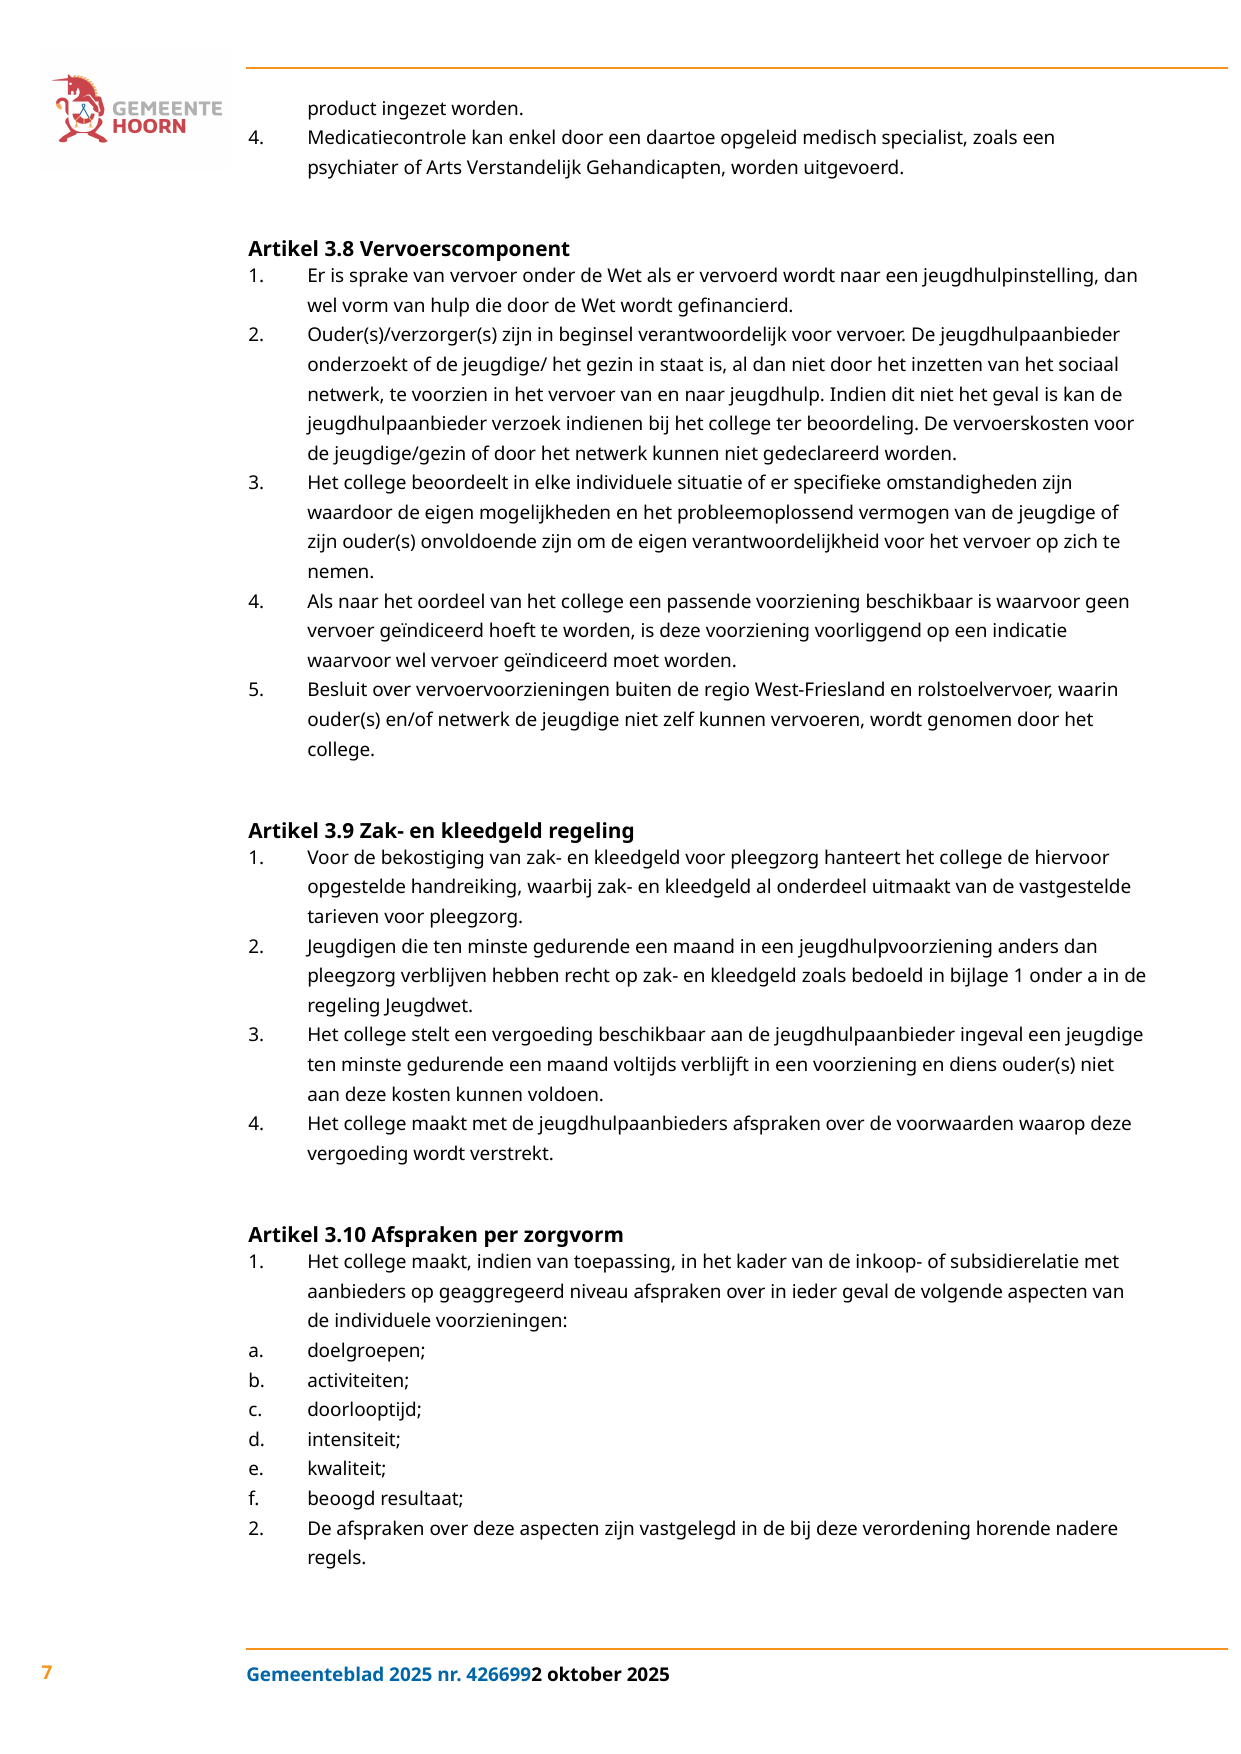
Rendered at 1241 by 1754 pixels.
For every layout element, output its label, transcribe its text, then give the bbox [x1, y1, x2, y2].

list Het college beoordeelt in elke individuele situatie of er specifieke omstandigheden zijn waardoor de eigen mogelijkheden en het probleemoplossend vermogen van de jeugdige of zijn ouder(s) onvoldoende zijn om de eigen verantwoordelijkheid voor het vervoer op zich te nemen. [248, 469, 1152, 584]
list Voor de bekostiging van zak- en kleedgeld voor pleegzorg hanteert het college de hiervoor opgestelde handreiking, waarbij zak- en kleedgeld al onderdeel uitmaakt van de vastgestelde tarieven voor pleegzorg. [248, 844, 1152, 929]
list Medicatiecontrole kan enkel door een daartoe opgeleid medisch specialist, zoals een psychiater of Arts Verstandelijk Gehandicapten, worden uitgevoerd. [248, 124, 1152, 180]
list beoogd resultaat; [248, 1485, 1152, 1511]
list doorlooptijd; [248, 1396, 1152, 1422]
text Artikel 3.10 Afspraken per zorgvorm [248, 1220, 1152, 1248]
list Besluit over vervoervoorzieningen buiten de regio West-Friesland en rolstoelvervoer, waarin ouder(s) en/of netwerk de jeugdige niet zelf kunnen vervoeren, wordt genomen door het college. [248, 677, 1152, 761]
picture [41, 47, 231, 172]
list De afspraken over deze aspecten zijn vastgelegd in de bij deze verordening horende nadere regels. [248, 1515, 1152, 1570]
text Artikel 3.8 Vervoerscomponent [248, 234, 1152, 262]
list Er is sprake van vervoer onder de Wet als er vervoerd wordt naar een jeugdhulpinstelling, dan wel vorm van hulp die door de Wet wordt gefinancierd. [248, 262, 1152, 318]
list Jeugdigen die ten minste gedurende een maand in een jeugdhulpvoorziening anders dan pleegzorg verblijven hebben recht op zak- en kleedgeld zoals bedoeld in bijlage 1 onder a in de regeling Jeugdwet. [248, 933, 1152, 1018]
list Als naar het oordeel van het college een passende voorziening beschikbaar is waarvoor geen vervoer geïndiceerd hoeft te worden, is deze voorziening voorliggend op een indicatie waarvoor wel vervoer geïndiceerd moet worden. [248, 588, 1152, 673]
list intensiteit; [248, 1426, 1152, 1452]
list Het college stelt een vergoeding beschikbaar aan de jeugdhulpaanbieder ingeval een jeugdige ten minste gedurende een maand voltijds verblijft in een voorziening en diens ouder(s) niet aan deze kosten kunnen voldoen. [248, 1022, 1152, 1107]
text Artikel 3.9 Zak- en kleedgeld regeling [248, 816, 1152, 844]
list kwaliteit; [248, 1456, 1152, 1481]
list doelgroepen; [248, 1337, 1152, 1363]
list Het college maakt met de jeugdhulpaanbieders afspraken over de voorwaarden waarop deze vergoeding wordt verstrekt. [248, 1110, 1152, 1166]
list Het college maakt, indien van toepassing, in het kader van de inkoop- of subsidierelatie met aanbieders op geaggregeerd niveau afspraken over in ieder geval de volgende aspecten van de individuele voorzieningen: [248, 1248, 1152, 1333]
list Ouder(s)/verzorger(s) zijn in beginsel verantwoordelijk voor vervoer. De jeugdhulpaanbieder onderzoekt of de jeugdige/ het gezin in staat is, al dan niet door het inzetten van het sociaal netwerk, te voorzien in het vervoer van en naar jeugdhulp. Indien dit niet het geval is kan de jeugdhulpaanbieder verzoek indienen bij het college ter beoordeling. De vervoerskosten voor de jeugdige/gezin of door het netwerk kunnen niet gedeclareerd worden. [248, 322, 1152, 466]
list product ingezet worden. [248, 95, 1152, 121]
list activiteiten; [248, 1367, 1152, 1392]
